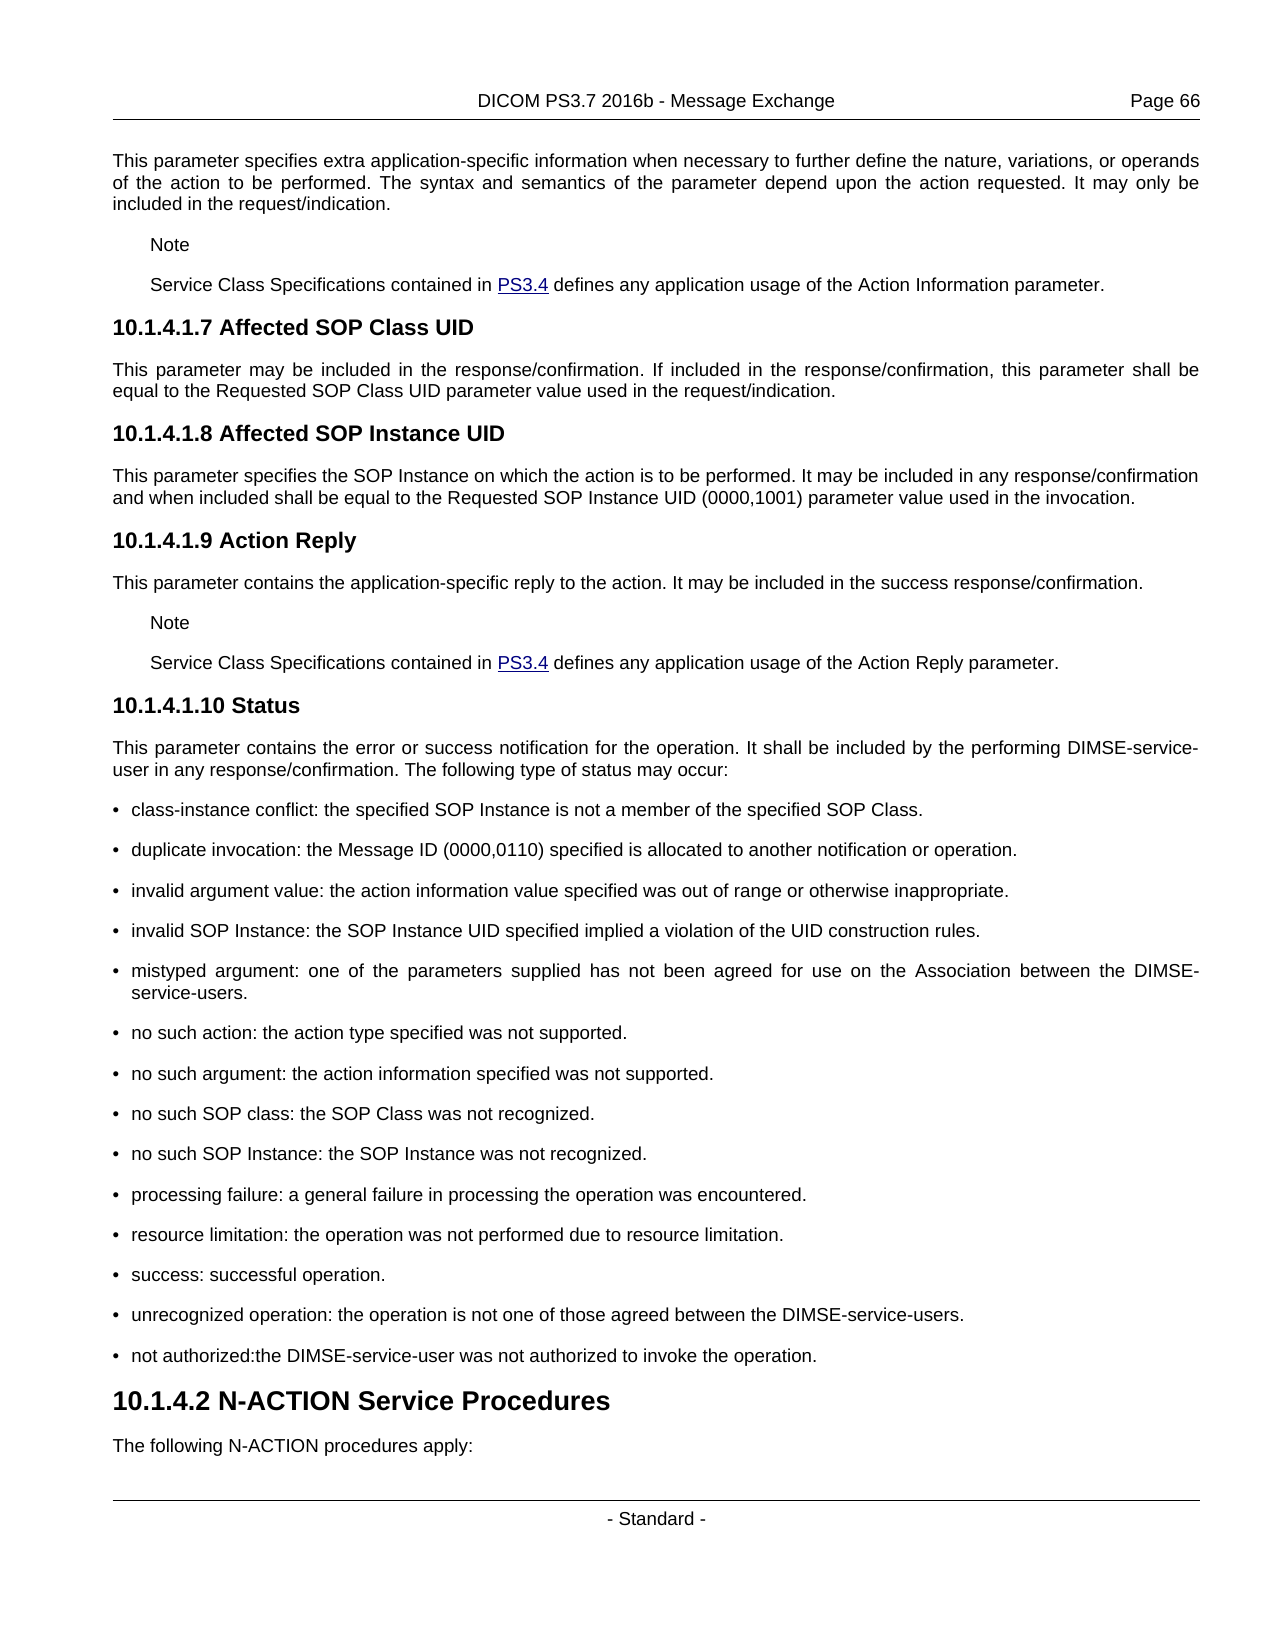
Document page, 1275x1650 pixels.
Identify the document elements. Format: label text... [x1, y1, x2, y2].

text The following N-ACTION procedures apply: [112, 1435, 1200, 1456]
list no such action: the action type specified was not supported. [112, 1022, 1200, 1044]
text This parameter specifies the SOP Instance on which the action is to be performed. It may be included in any response/confirmation and when included shall be equal to the Requested SOP Instance UID (0000,1001) parameter value used in the invocation. [112, 465, 1200, 508]
text Note [150, 612, 1162, 633]
text 10.1.4.1.10 Status [112, 692, 1200, 718]
text This parameter contains the application-specific reply to the action. It may be included in the success response/confirmation. [112, 572, 1200, 593]
list invalid SOP Instance: the SOP Instance UID specified implied a violation of the UID construction rules. [112, 920, 1200, 941]
text Service Class Specifications contained in PS3.4 defines any application usage of the Action Information parameter. [150, 274, 1162, 295]
text This parameter specifies extra application-specific information when necessary to further define the nature, variations, or operands of the action to be performed. The syntax and semantics of the parameter depend upon the action requested. It may only be included in the request/indication. [112, 150, 1200, 215]
list duplicate invocation: the Message ID (0000,0110) specified is allocated to another notification or operation. [112, 839, 1200, 861]
text Service Class Specifications contained in PS3.4 defines any application usage of the Action Reply parameter. [150, 652, 1162, 674]
text 10.1.4.2 N-ACTION Service Procedures [112, 1385, 1200, 1416]
list resource limitation: the operation was not performed due to resource limitation. [112, 1224, 1200, 1245]
list success: successful operation. [112, 1264, 1200, 1286]
text This parameter may be included in the response/confirmation. If included in the response/confirmation, this parameter shall be equal to the Requested SOP Class UID parameter value used in the request/indication. [112, 359, 1200, 402]
list invalid argument value: the action information value specified was out of range or otherwise inappropriate. [112, 879, 1200, 901]
text 10.1.4.1.9 Action Reply [112, 527, 1200, 553]
text Note [150, 233, 1162, 255]
list unrecognized operation: the operation is not one of those agreed between the DIMSE-service-users. [112, 1304, 1200, 1326]
list mistyped argument: one of the parameters supplied has not been agreed for use on the Association between the DIMSE-service-users. [112, 960, 1200, 1003]
text This parameter contains the error or success notification for the operation. It shall be included by the performing DIMSE-service-user in any response/confirmation. The following type of status may occur: [112, 737, 1200, 780]
list processing failure: a general failure in processing the operation was encountered. [112, 1183, 1200, 1205]
list no such SOP Instance: the SOP Instance was not recognized. [112, 1143, 1200, 1164]
list no such SOP class: the SOP Class was not recognized. [112, 1103, 1200, 1124]
text 10.1.4.1.7 Affected SOP Class UID [112, 314, 1200, 340]
list class-instance conflict: the specified SOP Instance is not a member of the specified SOP Class. [112, 799, 1200, 821]
list not authorized:the DIMSE-service-user was not authorized to invoke the operation. [112, 1344, 1200, 1366]
text 10.1.4.1.8 Affected SOP Instance UID [112, 421, 1200, 446]
list no such argument: the action information specified was not supported. [112, 1062, 1200, 1084]
